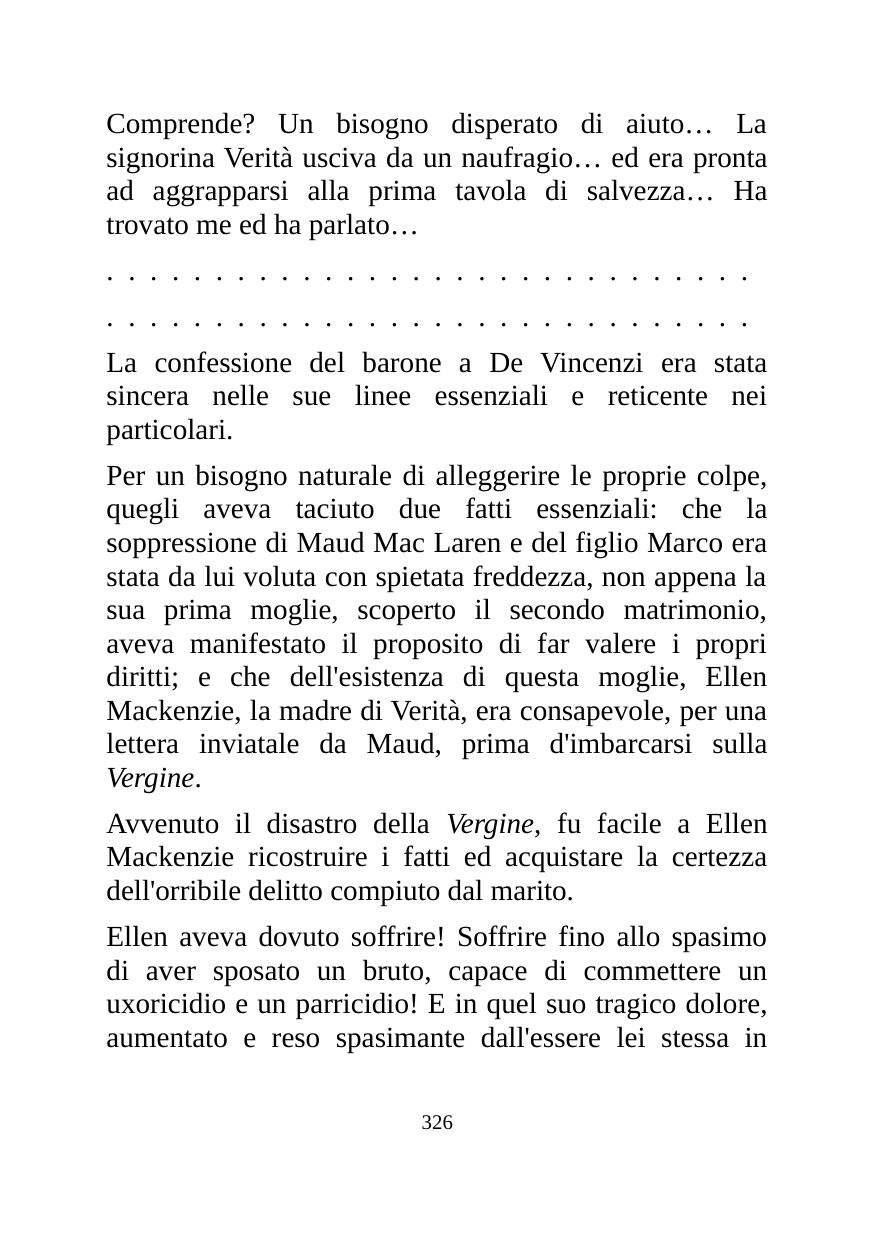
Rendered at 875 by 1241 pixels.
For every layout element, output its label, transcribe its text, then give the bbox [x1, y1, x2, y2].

text . . . . . . . . . . . . . . . . . . . . . . . . . . . . . . [106, 299, 768, 332]
text Per un bisogno naturale di alleggerire le proprie colpe, quegli aveva taciuto due fatti essenziali: che la soppressione di Maud Mac Laren e del figlio Marco era stata da lui voluta con spietata freddezza, non appena la sua prima moglie, scoperto il secondo matrimonio, aveva manifestato il proposito di far valere i propri diritti; e che dell'esistenza di questa moglie, Ellen Mackenzie, la madre di Verità, era consapevole, per una lettera inviatale da Maud, prima d'imbarcarsi sulla Vergine. [106, 458, 768, 793]
text Ellen aveva dovuto soffrire! Soffrire fino allo spasimo di aver sposato un bruto, capace di commettere un uxoricidio e un parricidio! E in quel suo tragico dolore, aumentato e reso spasimante dall'essere lei stessa in [106, 919, 768, 1053]
text Comprende? Un bisogno disperato di aiuto… La signorina Verità usciva da un naufragio… ed era pronta ad aggrapparsi alla prima tavola di salvezza… Ha trovato me ed ha parlato… [106, 106, 768, 240]
text Avvenuto il disastro della Vergine, fu facile a Ellen Mackenzie ricostruire i fatti ed acquistare la certezza dell'orribile delitto compiuto dal marito. [106, 806, 768, 907]
text . . . . . . . . . . . . . . . . . . . . . . . . . . . . . . [106, 253, 768, 286]
text La confessione del barone a De Vincenzi era stata sincera nelle sue linee essenziali e reticente nei particolari. [106, 345, 768, 446]
